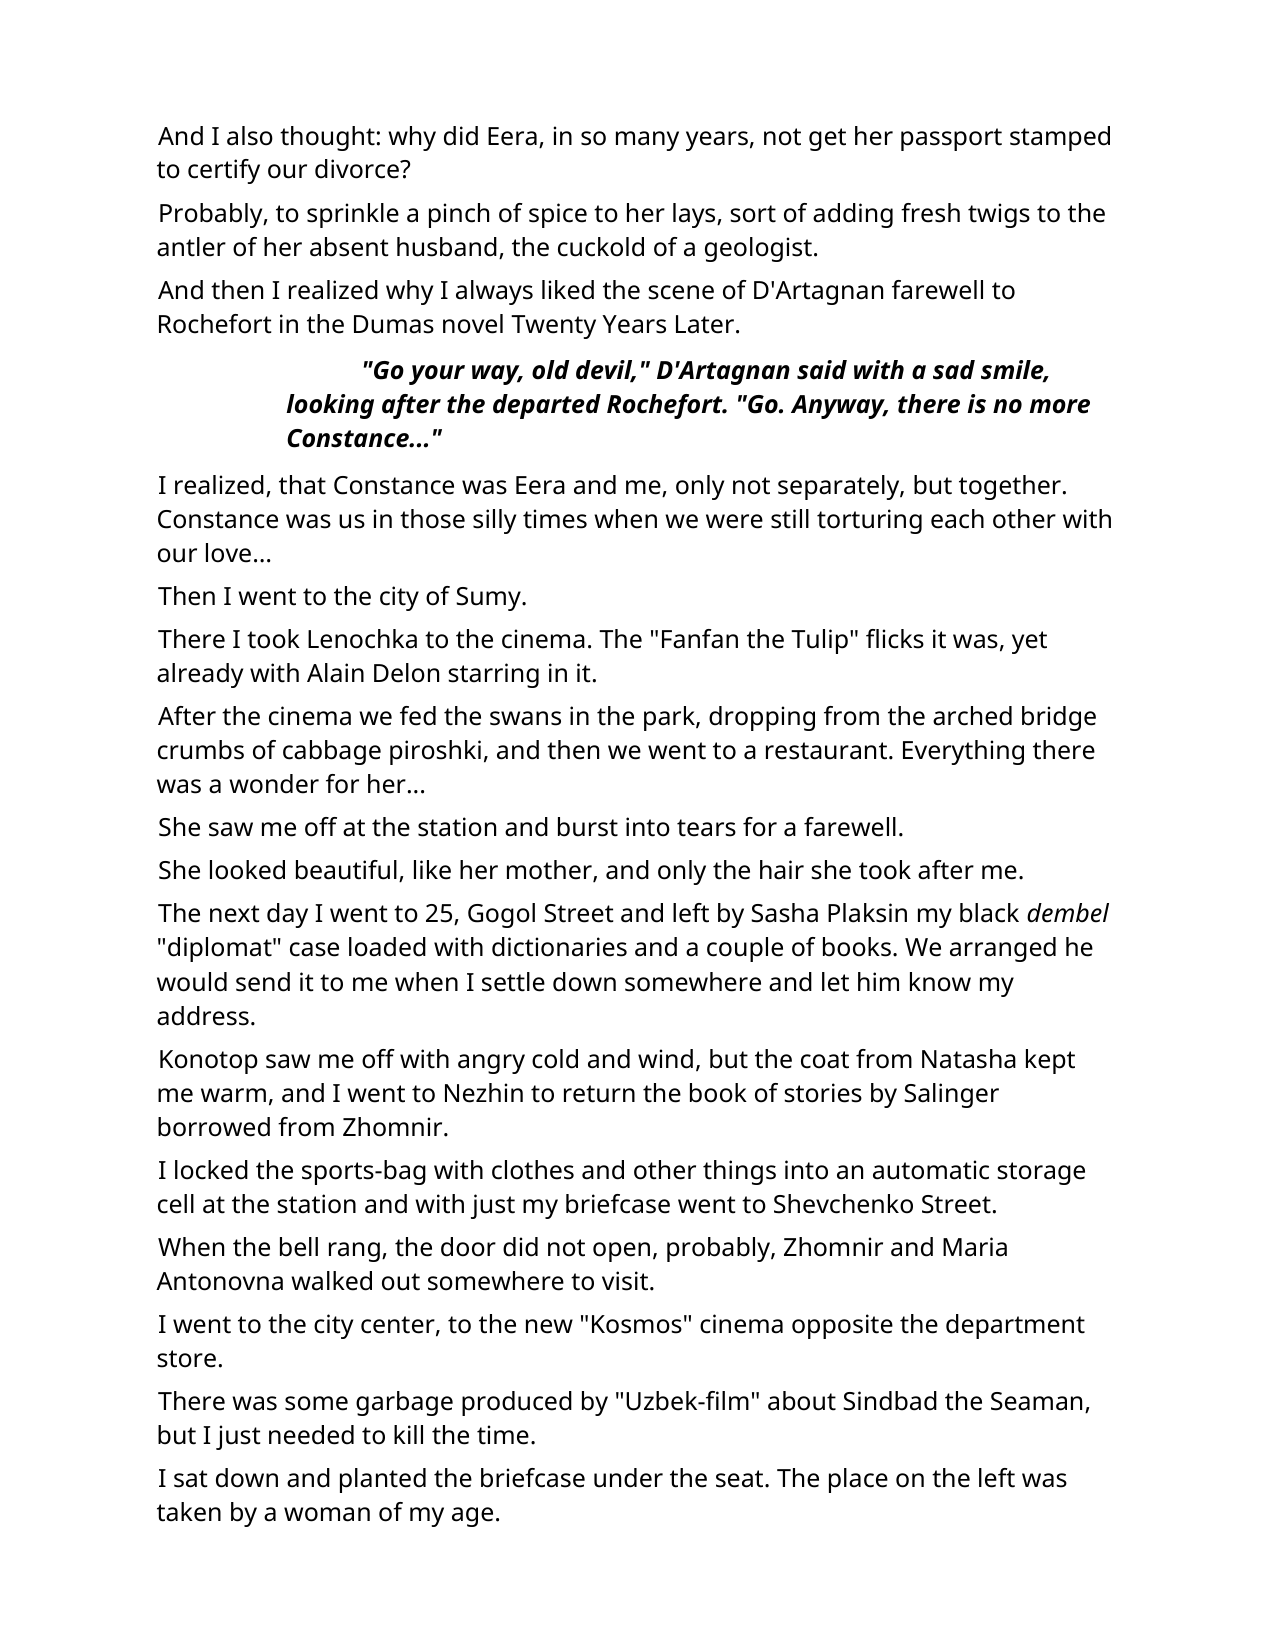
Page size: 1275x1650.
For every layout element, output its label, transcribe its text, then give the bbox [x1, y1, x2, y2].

text There was some garbage produced by "Uzbek-film" about Sindbad the Seaman, but I just needed to kill the time. [156, 1384, 1118, 1452]
text Probably, to sprinkle a pinch of spice to her lays, sort of adding fresh twigs to the antler of her absent husband, the cuckold of a geologist. [156, 195, 1118, 263]
text I went to the city center, to the new "Kosmos" cinema opposite the department store. [156, 1307, 1118, 1375]
text And then I realized why I always liked the scene of D'Artagnan farewell to Rochefort in the Dumas novel Twenty Years Later. [156, 272, 1118, 340]
text "Go your way, old devil," D'Artagnan said with a sad smile, looking after the departed Rochefort. "Go. Anyway, there is no more Constance..." [286, 353, 1118, 455]
text I locked the sports-bag with clothes and other things into an automatic storage cell at the station and with just my briefcase went to Shevchenko Street. [156, 1152, 1118, 1221]
text When the bell rang, the door did not open, probably, Zhomnir and Maria Antonovna walked out somewhere to visit. [156, 1229, 1118, 1298]
text There I took Lenochka to the cinema. The "Fanfan the Tulip" flicks it was, yet already with Alain Delon starring in it. [156, 622, 1118, 690]
text Then I went to the city of Sumy. [156, 579, 1118, 613]
text I sat down and planted the briefcase under the seat. The place on the left was taken by a woman of my age. [156, 1461, 1118, 1529]
text And I also thought: why did Eera, in so many years, not get her passport stamped to certify our divorce? [156, 118, 1118, 186]
text She saw me off at the station and burst into tears for a farewell. [156, 810, 1118, 844]
text She looked beautiful, like her mother, and only the hair she took after me. [156, 853, 1118, 887]
text After the cinema we fed the swans in the park, dropping from the arched bridge crumbs of cabbage piroshki, and then we went to a restaurant. Everything there was a wonder for her... [156, 699, 1118, 801]
text I realized, that Constance was Eera and me, only not separately, but together. Constance was us in those silly times when we were still torturing each other with our love… [156, 468, 1118, 570]
text Konotop saw me off with angry cold and wind, but the coat from Natasha kept me warm, and I went to Nezhin to return the book of stories by Salinger borrowed from Zhomnir. [156, 1041, 1118, 1143]
text The next day I went to 25, Gogol Street and left by Sasha Plaksin my black dembel "diplomat" case loaded with dictionaries and a couple of books. We arranged he would send it to me when I settle down somewhere and let him know my address. [156, 896, 1118, 1032]
